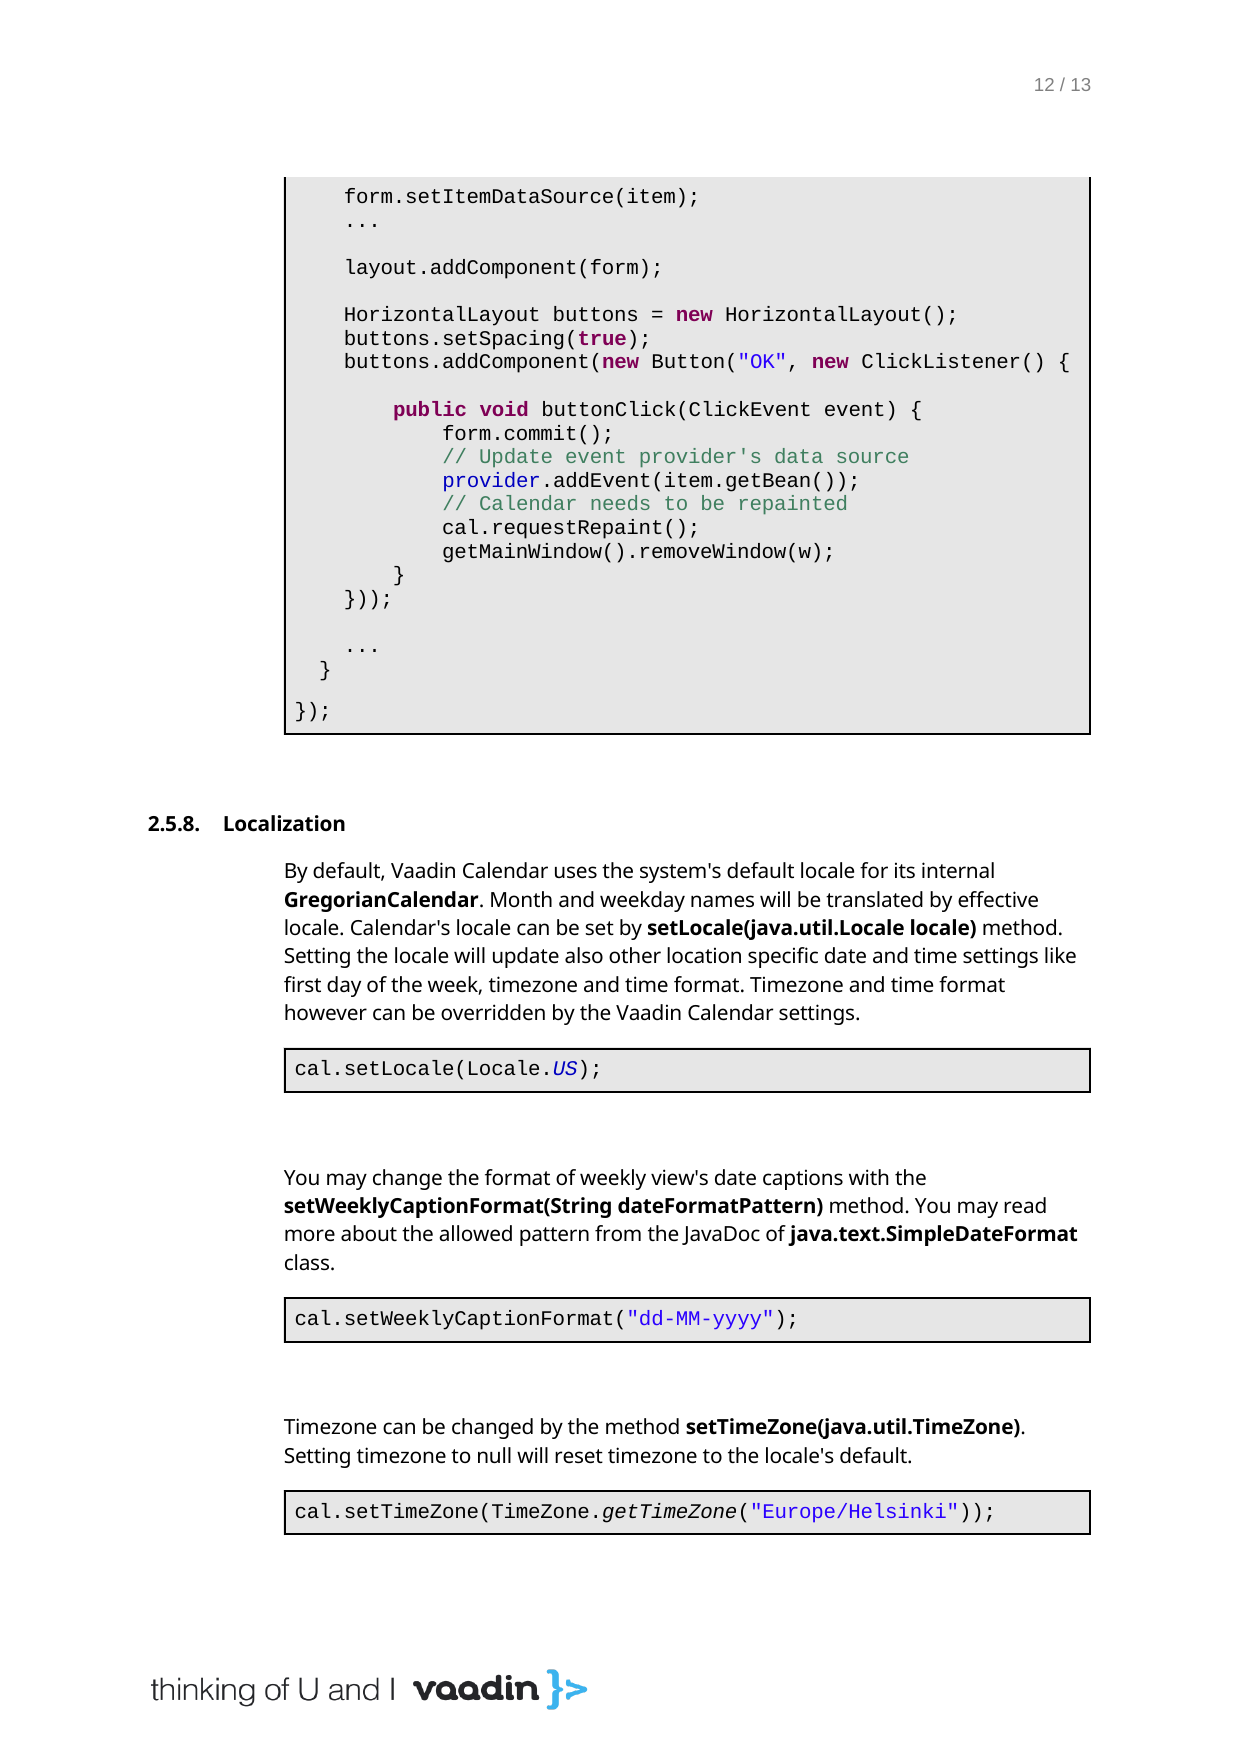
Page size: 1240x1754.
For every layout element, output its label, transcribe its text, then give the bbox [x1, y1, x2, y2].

text getMainWindow().removeWindow(w); [286, 541, 1089, 564]
text // Calendar needs to be repainted [286, 493, 1089, 517]
text } [286, 659, 1089, 691]
text HorizontalLayout buttons = new HorizontalLayout(); [286, 304, 1089, 328]
text buttons.setSpacing(true); [286, 328, 1089, 352]
text cal.setWeeklyCaptionFormat("dd-MM-yyyy"); [286, 1299, 1089, 1341]
text cal.requestRepaint(); [286, 517, 1089, 541]
text cal.setLocale(Locale.US); [286, 1050, 1089, 1091]
text cal.setTimeZone(TimeZone.getTimeZone("Europe/Helsinki")); [286, 1492, 1089, 1533]
text provider.addEvent(item.getBean()); [286, 470, 1089, 493]
text By default, Vaadin Calendar uses the system's default locale for its internal GregorianCalendar. Month and weekday names will be translated by effective locale. Calendar's locale can be set by setLocale(java.util.Locale locale) method. Setting the locale will update also other location specific date and time settings like first day of the week, timezone and time format. Timezone and time format however can be overridden by the Vaadin Calendar settings. [283, 856, 1091, 1027]
text }); [286, 691, 1089, 733]
text })); [286, 588, 1089, 612]
picture [150, 1665, 590, 1712]
text ... [286, 635, 1089, 659]
text public void buttonClick(ClickEvent event) { [286, 399, 1089, 422]
text layout.addComponent(form); [286, 257, 1089, 281]
text buttons.addComponent(new Button("OK", new ClickListener() { [286, 352, 1089, 375]
text } [286, 564, 1089, 588]
text form.commit(); [286, 422, 1089, 446]
text ... [286, 210, 1089, 233]
subtitle Localization [148, 809, 1091, 837]
text You may change the format of weekly view's date captions with the setWeeklyCaptionFormat(String dateFormatPattern) method. You may read more about the allowed pattern from the JavaDoc of java.text.SimpleDateFormat class. [283, 1163, 1091, 1276]
text Timezone can be changed by the method setTimeZone(java.util.TimeZone). Setting timezone to null will reset timezone to the locale's default. [283, 1412, 1091, 1469]
text form.setItemDataSource(item); [286, 177, 1089, 210]
text // Update event provider's data source [286, 446, 1089, 470]
